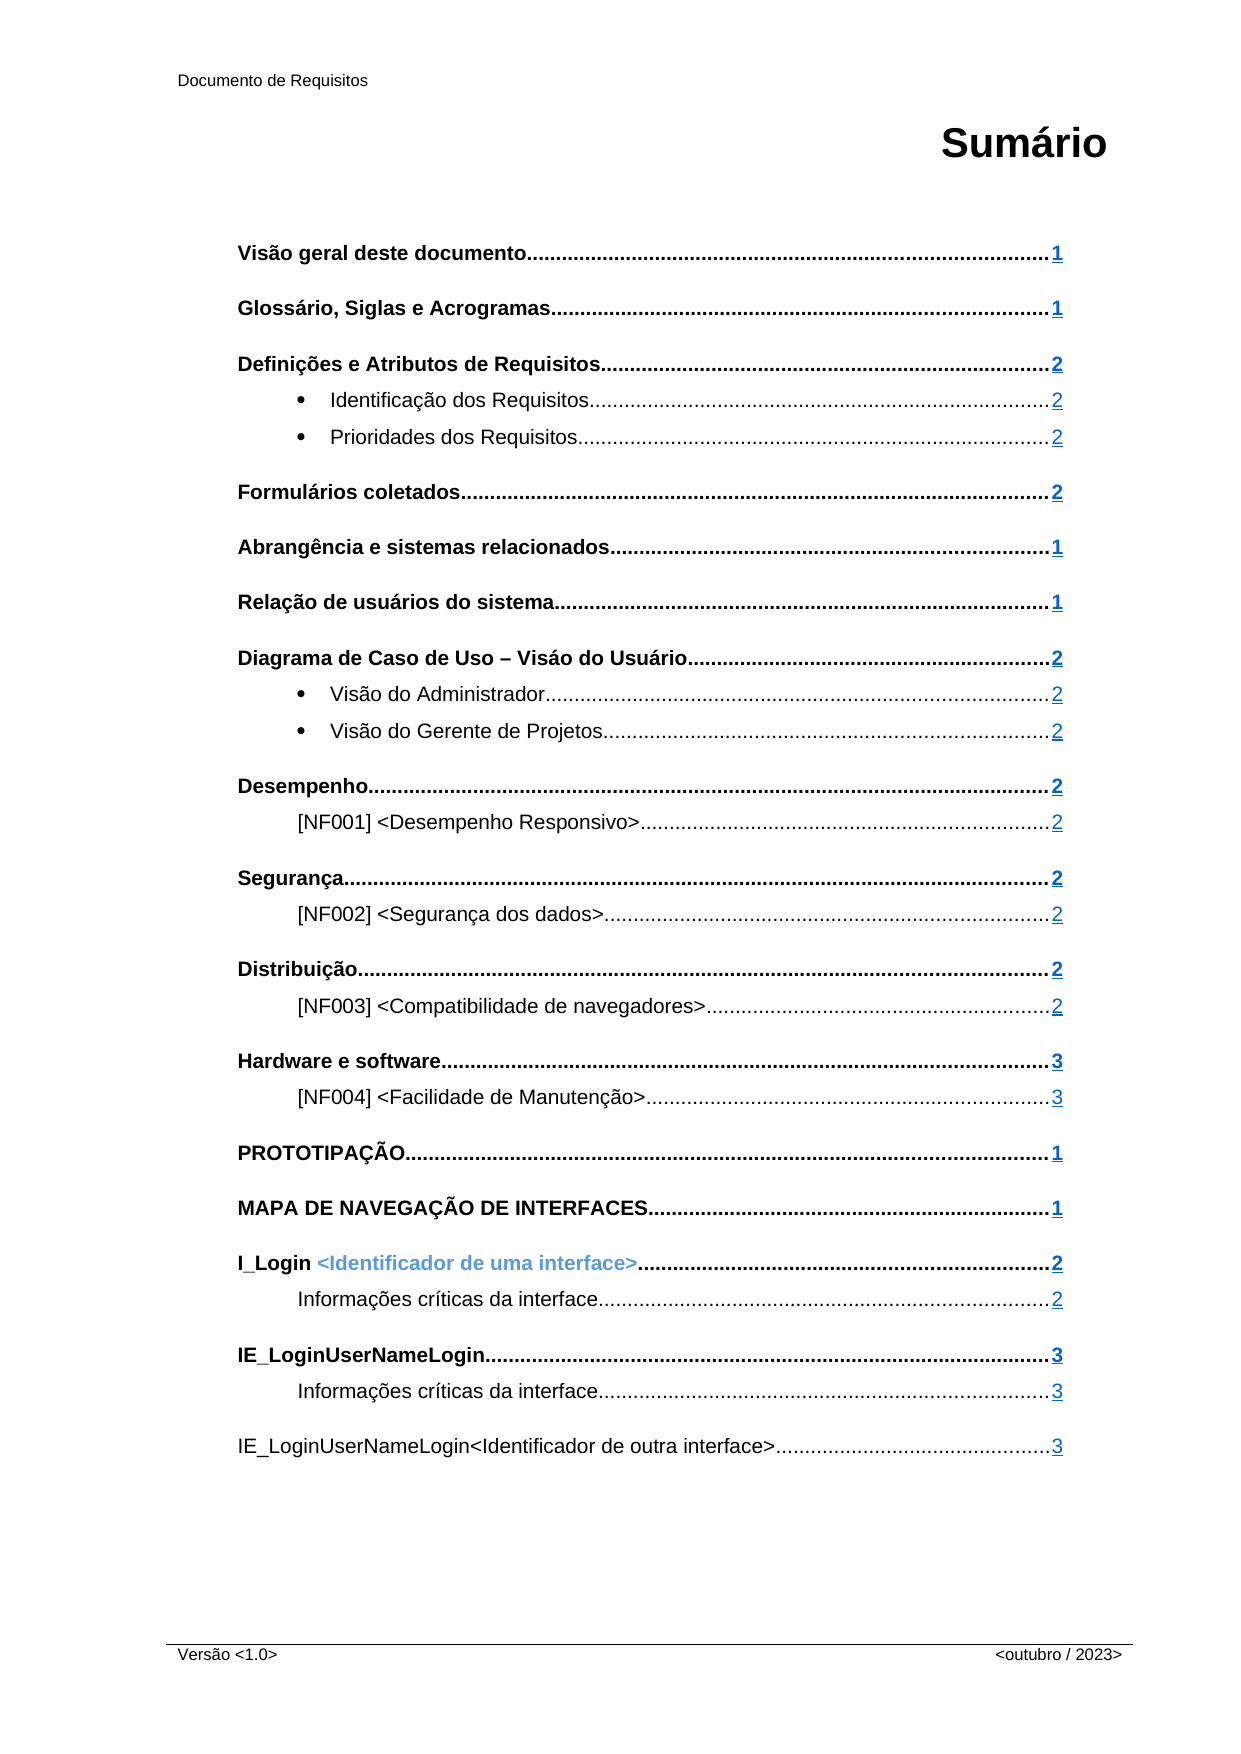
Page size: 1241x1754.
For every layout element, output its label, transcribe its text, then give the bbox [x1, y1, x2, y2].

text [NF004] <Facilidade de Manutenção> 3 [297, 1085, 1063, 1109]
text Sumário [177, 118, 1107, 166]
text Relação de usuários do sistema 1 [237, 590, 1063, 614]
text Abrangência e sistemas relacionados 1 [237, 535, 1063, 559]
text Formulários coletados 2 [237, 480, 1063, 504]
text Definições e Atributos de Requisitos 2 [237, 351, 1063, 375]
text [NF001] <Desempenho Responsivo> 2 [297, 810, 1063, 834]
text Informações críticas da interface 2 [297, 1287, 1063, 1311]
text Distribuição 2 [237, 957, 1063, 981]
text Hardware e software 3 [237, 1049, 1063, 1073]
text [NF002] <Segurança dos dados> 2 [297, 902, 1063, 926]
text Diagrama de Caso de Uso – Visáo do Usuário 2 [237, 645, 1063, 669]
text I_Login <Identificador de uma interface> 2 [237, 1251, 1063, 1275]
text  Visão do Administrador 2 [297, 682, 1063, 706]
text Segurança 2 [237, 865, 1063, 889]
text MAPA DE NAVEGAÇÃO DE INTERFACES 1 [237, 1196, 1063, 1219]
text  Identificação dos Requisitos 2 [297, 388, 1063, 412]
text Glossário, Siglas e Acrogramas 1 [237, 296, 1063, 320]
text Visão geral deste documento 1 [237, 241, 1063, 265]
text PROTOTIPAÇÃO 1 [237, 1140, 1063, 1164]
text IE_LoginUserNameLogin 3 [237, 1342, 1063, 1366]
text [NF003] <Compatibilidade de navegadores> 2 [297, 993, 1063, 1017]
text  Visão do Gerente de Projetos 2 [297, 718, 1063, 742]
text Desempenho 2 [237, 774, 1063, 798]
text  Prioridades dos Requisitos 2 [297, 424, 1063, 448]
text Informações críticas da interface 3 [297, 1379, 1063, 1403]
text IE_LoginUserNameLogin<Identificador de outra interface> 3 [237, 1434, 1063, 1458]
